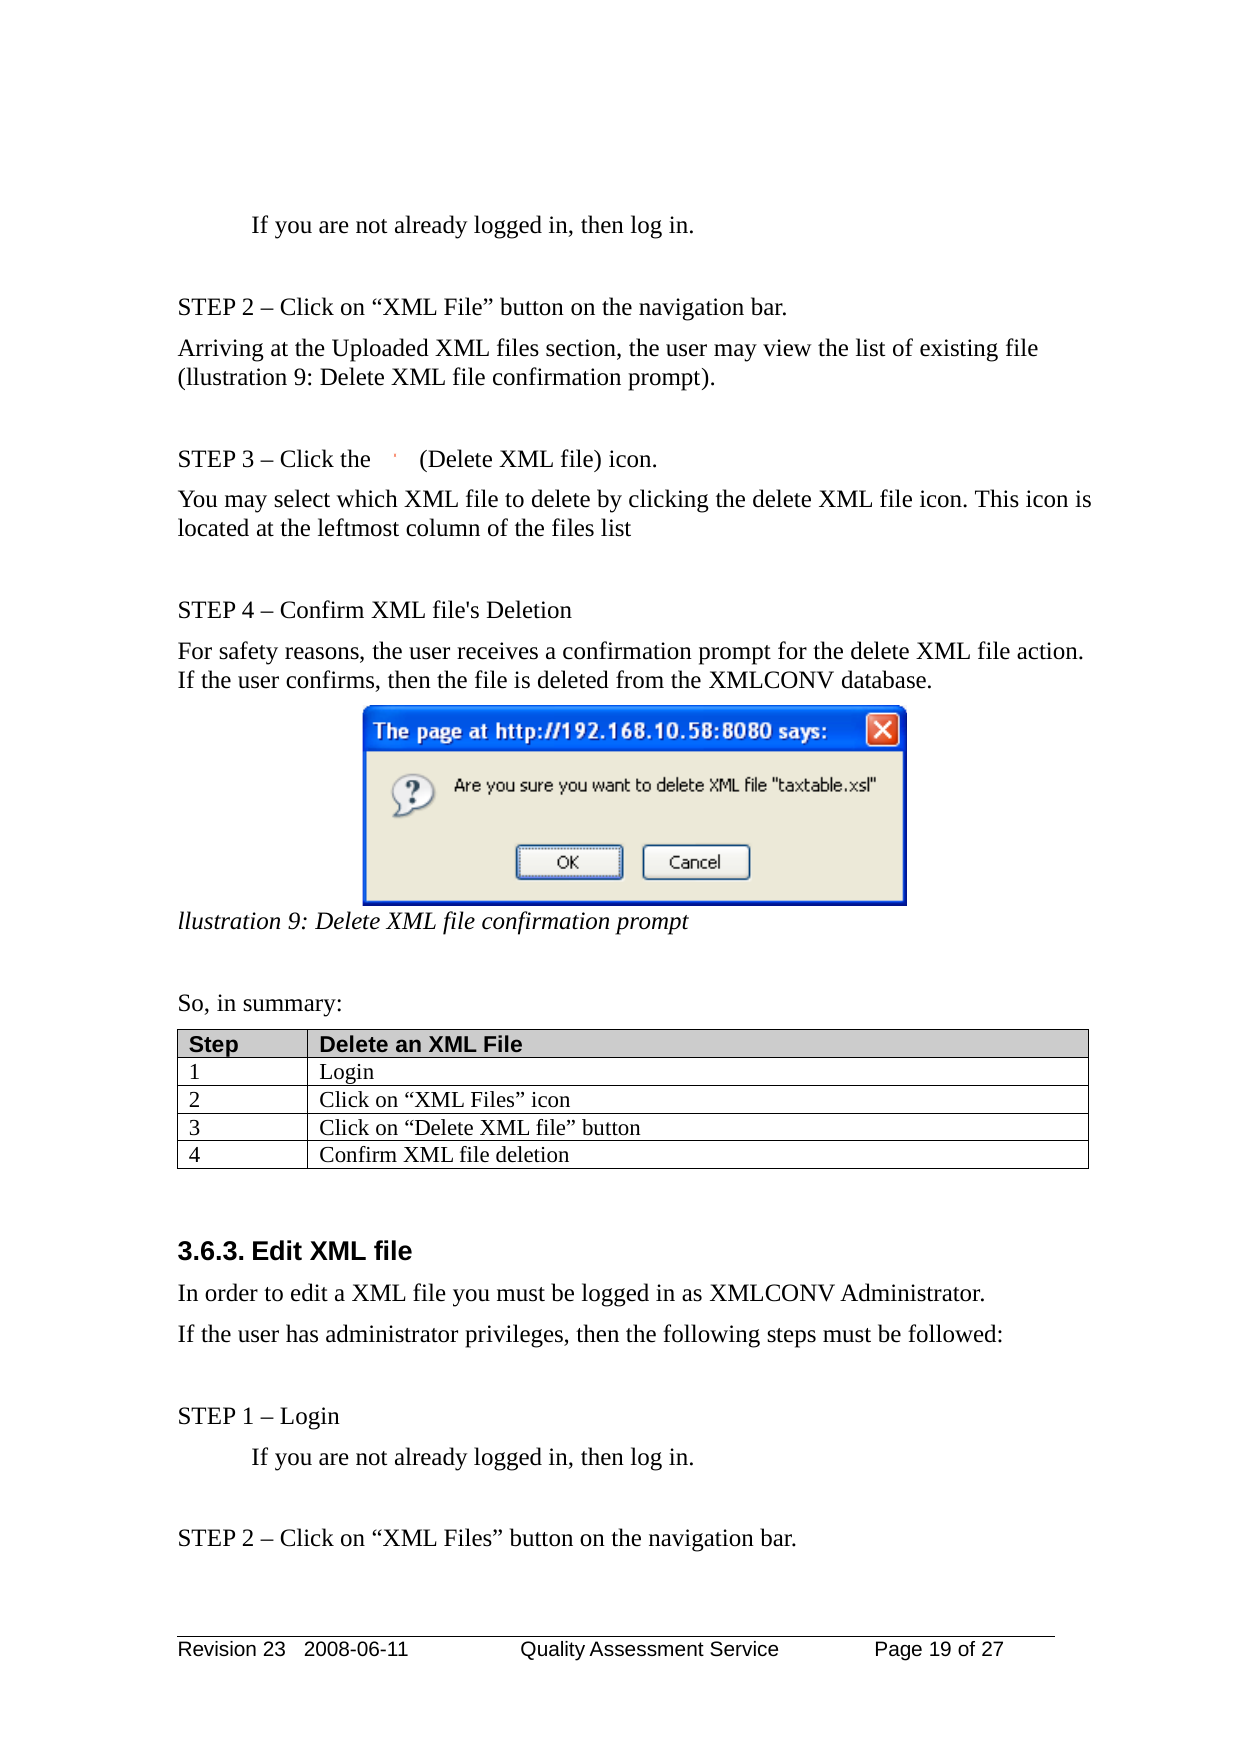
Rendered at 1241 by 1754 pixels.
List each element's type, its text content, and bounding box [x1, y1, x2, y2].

text For safety reasons, the user receives a confirmation prompt for the delete XML file action. If the user confirms, then the file is deleted from the XMLCONV database. [177, 636, 1092, 694]
text llustration 9: Delete XML file confirmation prompt [177, 718, 1092, 935]
table_cell Confirm XML file deletion [308, 1141, 1088, 1168]
table_cell Login [308, 1058, 1088, 1085]
table_cell Click on “Delete XML file” button [308, 1114, 1088, 1140]
text So, in summary: [177, 988, 1092, 1017]
text You may select which XML file to delete by clicking the delete XML file icon. This icon is located at the leftmost column of the files list [177, 484, 1092, 542]
table_header Step [178, 1030, 307, 1057]
table_cell 2 [178, 1086, 307, 1112]
table_cell 4 [178, 1141, 307, 1168]
text If the user has administrator privileges, then the following steps must be followed: [177, 1319, 1092, 1348]
text STEP 1 – Login [177, 1401, 1092, 1429]
text In order to edit a XML file you must be logged in as XMLCONV Administrator. [177, 1278, 1092, 1307]
text STEP 2 – Click on “XML Files” button on the navigation bar. [177, 1523, 1092, 1552]
text STEP 2 – Click on “XML File” button on the navigation bar. [177, 292, 1092, 321]
text If you are not already logged in, then log in. [177, 210, 1092, 239]
table_header Delete an XML File [308, 1030, 1088, 1057]
subtitle Edit XML file [177, 1234, 1092, 1266]
text Arriving at the Uploaded XML files section, the user may view the list of existing file (llustration 9: Delete XML file confirmation prompt). [177, 333, 1092, 391]
text If you are not already logged in, then log in. [177, 1441, 1092, 1470]
table_cell 3 [178, 1114, 307, 1140]
table_cell Click on “XML Files” icon [308, 1086, 1088, 1112]
text STEP 3 – Click the (Delete XML file) icon. [177, 443, 1092, 472]
text STEP 4 – Confirm XML file's Deletion [177, 595, 1092, 624]
table_cell 1 [178, 1058, 307, 1085]
